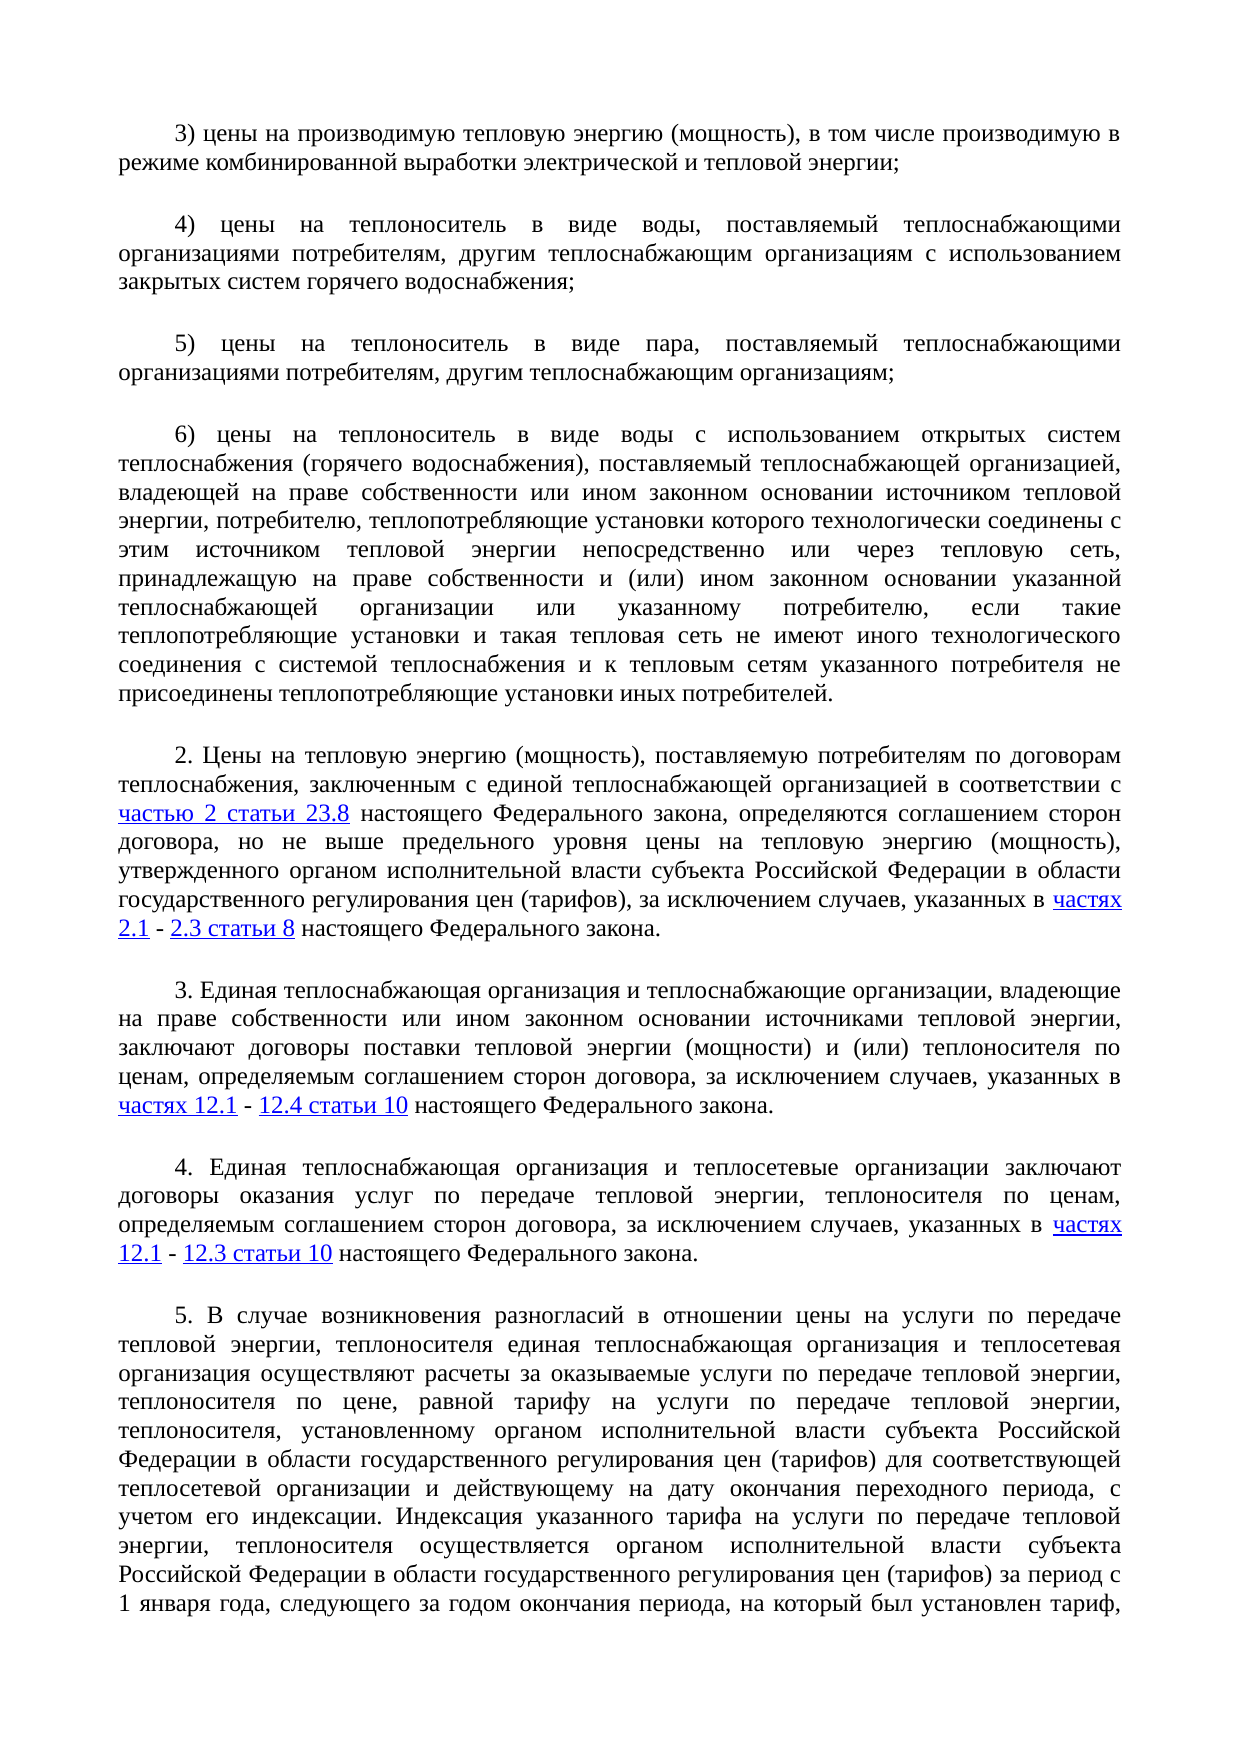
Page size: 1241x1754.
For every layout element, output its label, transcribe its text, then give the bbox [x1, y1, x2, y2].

text 2. Цены на тепловую энергию (мощность), поставляемую потребителям по договорам теплоснабжения, заключенным с единой теплоснабжающей организацией в соответствии с частью 2 статьи 23.8 настоящего Федерального закона, определяются соглашением сторон договора, но не выше предельного уровня цены на тепловую энергию (мощность), утвержденного органом исполнительной власти субъекта Российской Федерации в области государственного регулирования цен (тарифов), за исключением случаев, указанных в частях 2.1 - 2.3 статьи 8 настоящего Федерального закона. [118, 740, 1122, 941]
text 5) цены на теплоноситель в виде пара, поставляемый теплоснабжающими организациями потребителям, другим теплоснабжающим организациям; [118, 328, 1122, 386]
text 5. В случае возникновения разногласий в отношении цены на услуги по передаче тепловой энергии, теплоносителя единая теплоснабжающая организация и теплосетевая организация осуществляют расчеты за оказываемые услуги по передаче тепловой энергии, теплоносителя по цене, равной тарифу на услуги по передаче тепловой энергии, теплоносителя, установленному органом исполнительной власти субъекта Российской Федерации в области государственного регулирования цен (тарифов) для соответствующей теплосетевой организации и действующему на дату окончания переходного периода, с учетом его индексации. Индексация указанного тарифа на услуги по передаче тепловой энергии, теплоносителя осуществляется органом исполнительной власти субъекта Российской Федерации в области государственного регулирования цен (тарифов) за период с 1 января года, следующего за годом окончания периода, на который был установлен тариф, [118, 1300, 1122, 1616]
text 4) цены на теплоноситель в виде воды, поставляемый теплоснабжающими организациями потребителям, другим теплоснабжающим организациям с использованием закрытых систем горячего водоснабжения; [118, 209, 1122, 295]
text 6) цены на теплоноситель в виде воды с использованием открытых систем теплоснабжения (горячего водоснабжения), поставляемый теплоснабжающей организацией, владеющей на праве собственности или ином законном основании источником тепловой энергии, потребителю, теплопотребляющие установки которого технологически соединены с этим источником тепловой энергии непосредственно или через тепловую сеть, принадлежащую на праве собственности и (или) ином законном основании указанной теплоснабжающей организации или указанному потребителю, если такие теплопотребляющие установки и такая тепловая сеть не имеют иного технологического соединения с системой теплоснабжения и к тепловым сетям указанного потребителя не присоединены теплопотребляющие установки иных потребителей. [118, 419, 1122, 707]
text 3) цены на производимую тепловую энергию (мощность), в том числе производимую в режиме комбинированной выработки электрической и тепловой энергии; [118, 118, 1122, 176]
text 3. Единая теплоснабжающая организация и теплоснабжающие организации, владеющие на праве собственности или ином законном основании источниками тепловой энергии, заключают договоры поставки тепловой энергии (мощности) и (или) теплоносителя по ценам, определяемым соглашением сторон договора, за исключением случаев, указанных в частях 12.1 - 12.4 статьи 10 настоящего Федерального закона. [118, 975, 1122, 1118]
text 4. Единая теплоснабжающая организация и теплосетевые организации заключают договоры оказания услуг по передаче тепловой энергии, теплоносителя по ценам, определяемым соглашением сторон договора, за исключением случаев, указанных в частях 12.1 - 12.3 статьи 10 настоящего Федерального закона. [118, 1152, 1122, 1267]
